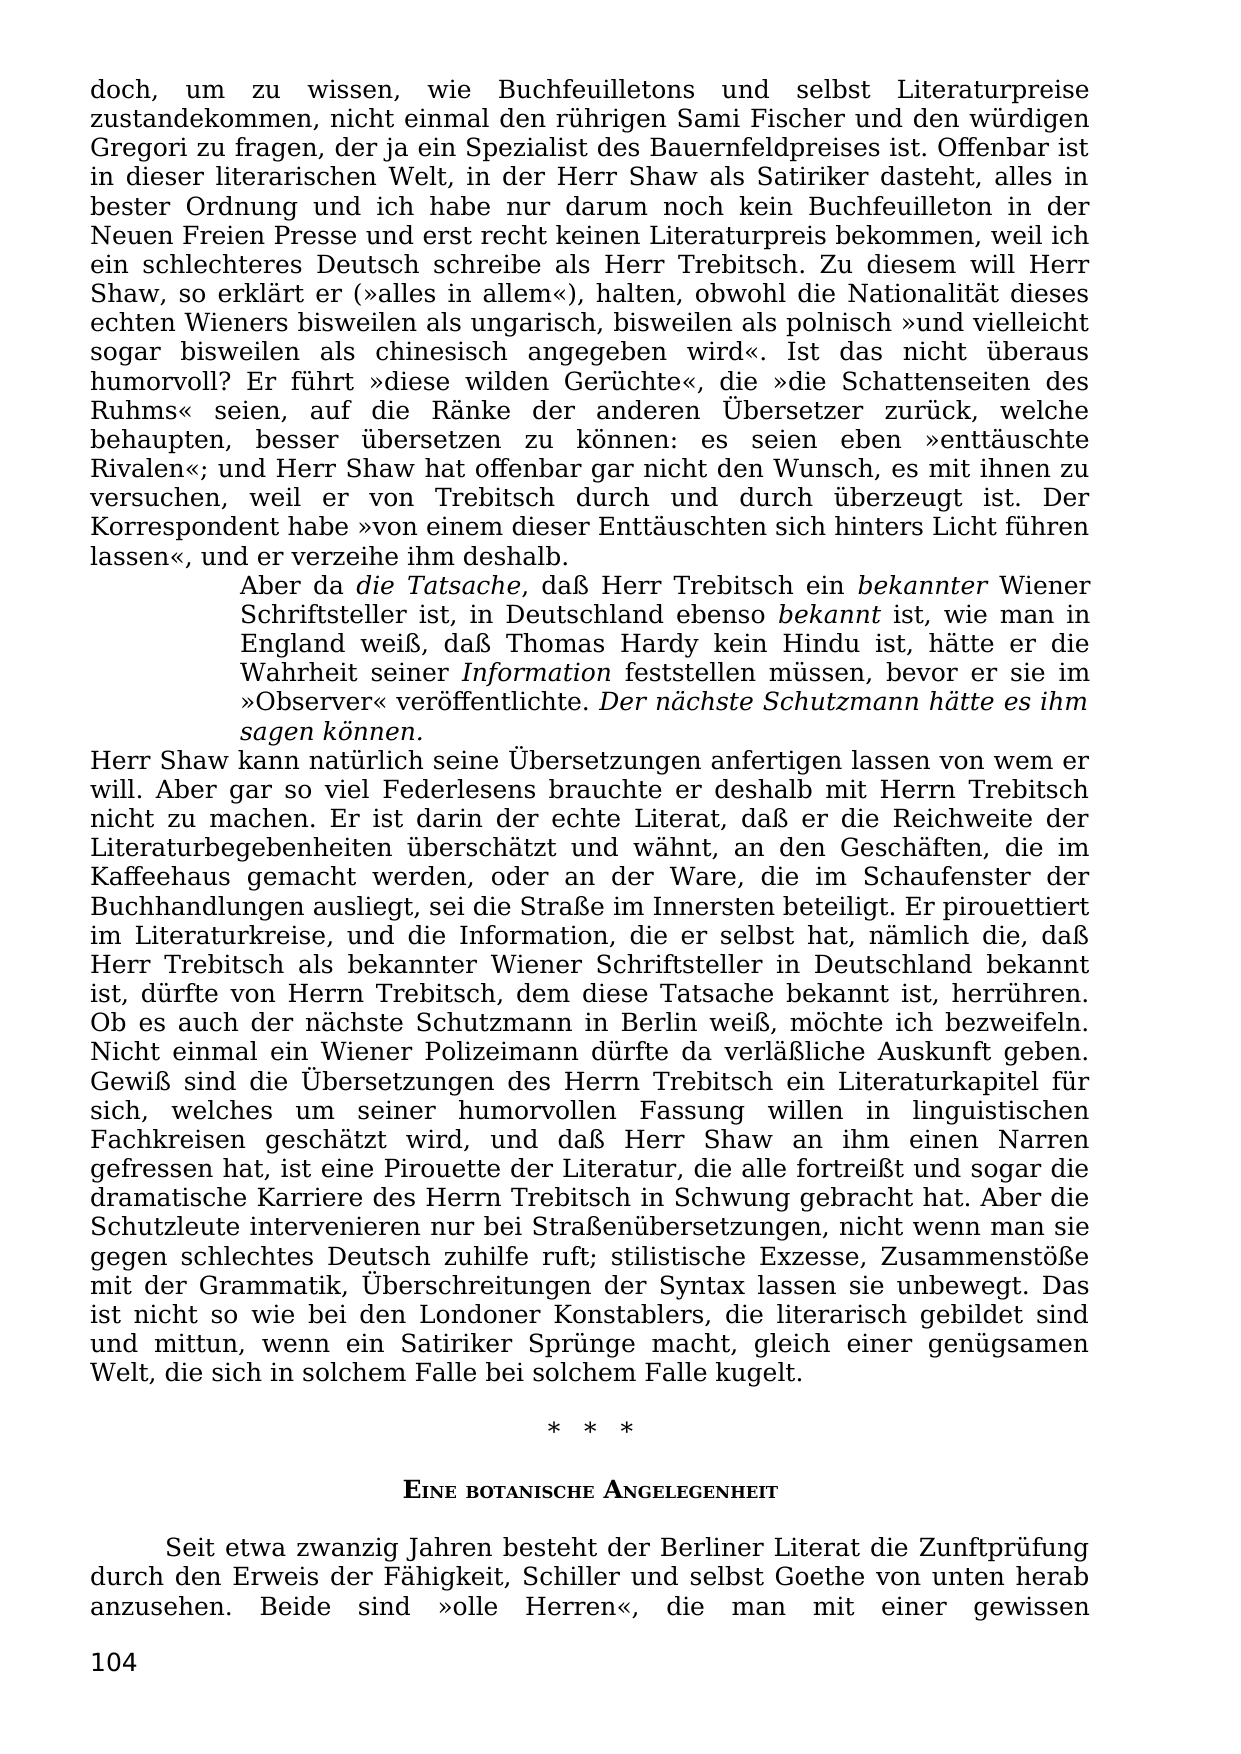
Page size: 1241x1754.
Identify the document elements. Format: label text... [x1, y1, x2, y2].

text Aber da die Tatsache, daß Herr Trebitsch ein bekannter Wiener Schriftsteller ist, in Deutschland ebenso bekannt ist, wie man in England weiß, daß Thomas Hardy kein Hindu ist, hätte er die Wahrheit seiner Information feststellen müssen, bevor er sie im »Observer« veröffentlichte. Der nächste Schutzmann hätte es ihm sagen können. [240, 571, 1091, 746]
text Eine botanische Angelegenheit [90, 1446, 1091, 1504]
text Herr Shaw kann natürlich seine Übersetzungen anfertigen lassen von wem er will. Aber gar so viel Federlesens brauchte er deshalb mit Herrn Trebitsch nicht zu machen. Er ist darin der echte Literat, daß er die Reichweite der Literaturbegebenheiten überschätzt und wähnt, an den Geschäften, die im Kaffeehaus gemacht werden, oder an der Ware, die im Schaufenster der Buchhandlungen ausliegt, sei die Straße im Innersten beteiligt. Er pirouettiert im Literaturkreise, und die Information, die er selbst hat, nämlich die, daß Herr Trebitsch als bekannter Wiener Schriftsteller in Deutschland bekannt ist, dürfte von Herrn Trebitsch, dem diese Tatsache bekannt ist, herrühren. Ob es auch der nächste Schutzmann in Berlin weiß, möchte ich bezweifeln. Nicht einmal ein Wiener Polizeimann dürfte da verläßliche Auskunft geben. Gewiß sind die Übersetzungen des Herrn Trebitsch ein Literaturkapitel für sich, welches um seiner humorvollen Fassung willen in linguistischen Fachkreisen geschätzt wird, und daß Herr Shaw an ihm einen Narren gefressen hat, ist eine Pirouette der Literatur, die alle fortreißt und sogar die dramatische Karriere des Herrn Trebitsch in Schwung gebracht hat. Aber die Schutzleute intervenieren nur bei Straßenübersetzungen, nicht wenn man sie gegen schlechtes Deutsch zuhilfe ruft; stilistische Exzesse, Zusammenstöße mit der Grammatik, Überschreitungen der Syntax lassen sie unbewegt. Das ist nicht so wie bei den Londoner Konstablers, die literarisch gebildet sind und mittun, wenn ein Satiriker Sprünge macht, gleich einer genügsamen Welt, die sich in solchem Falle bei solchem Falle kugelt. [90, 746, 1091, 1387]
text Seit etwa zwanzig Jahren besteht der Berliner Literat die Zunftprüfung durch den Erweis der Fähigkeit, Schiller und selbst Goethe von unten herab anzusehen. Beide sind »olle Herren«, die man mit einer gewissen [90, 1533, 1091, 1621]
text * * * [90, 1417, 1091, 1446]
text doch, um zu wissen, wie Buchfeuilletons und selbst Literaturpreise zustandekommen, nicht einmal den rührigen Sami Fischer und den würdigen Gregori zu fragen, der ja ein Spezialist des Bauernfeldpreises ist. Offenbar ist in dieser literarischen Welt, in der Herr Shaw als Satiriker dasteht, alles in bester Ordnung und ich habe nur darum noch kein Buchfeuilleton in der Neuen Freien Presse und erst recht keinen Literaturpreis bekommen, weil ich ein schlechteres Deutsch schreibe als Herr Trebitsch. Zu diesem will Herr Shaw, so erklärt er (»alles in allem«), halten, obwohl die Nationalität dieses echten Wieners bisweilen als ungarisch, bisweilen als polnisch »und vielleicht sogar bisweilen als chinesisch angegeben wird«. Ist das nicht überaus humorvoll? Er führt »diese wilden Gerüchte«, die »die Schattenseiten des Ruhms« seien, auf die Ränke der anderen Übersetzer zurück, welche behaupten, besser übersetzen zu können: es seien eben »enttäuschte Rivalen«; und Herr Shaw hat offenbar gar nicht den Wunsch, es mit ihnen zu versuchen, weil er von Trebitsch durch und durch überzeugt ist. Der Korrespondent habe »von einem dieser Enttäuschten sich hinters Licht führen lassen«, und er verzeihe ihm deshalb. [90, 75, 1091, 571]
